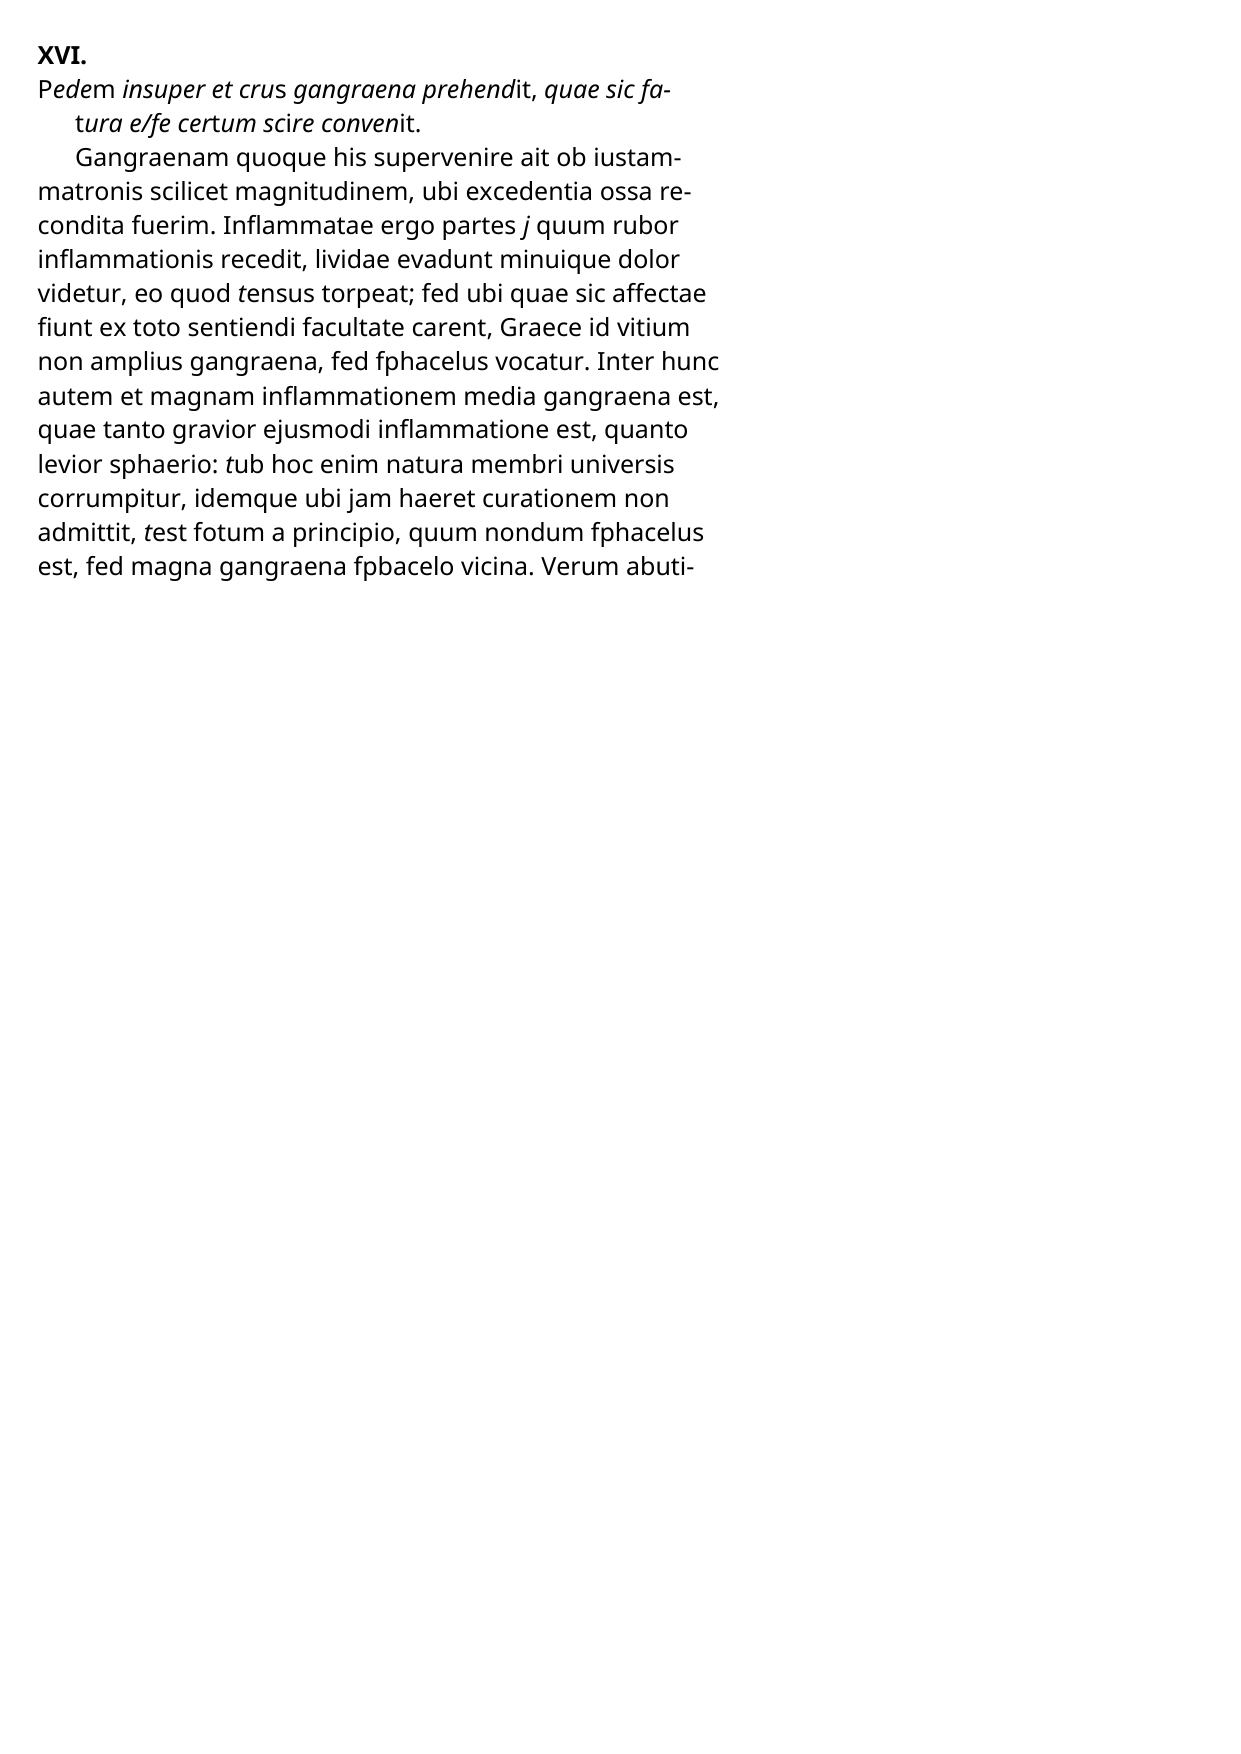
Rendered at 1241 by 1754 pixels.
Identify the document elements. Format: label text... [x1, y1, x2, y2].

subtitle XVI. [37, 37, 1203, 72]
text Pedem insuper et crus gangraena prehendit, quae sic fa- tura e/fe certum scire convenit. [37, 72, 1203, 140]
text Gangraenam quoque his supervenire ait ob iustam- matronis scilicet magnitudinem, ubi excedentia ossa re- condita fuerim. Inflammatae ergo partes j quum rubor inflammationis recedit, lividae evadunt minuique dolor videtur, eo quod tensus torpeat; fed ubi quae sic affectae fiunt ex toto sentiendi facultate carent, Graece id vitium non amplius gangraena, fed fphacelus vocatur. Inter hunc autem et magnam inflammationem media gangraena est, quae tanto gravior ejusmodi inflammatione est, quanto levior sphaerio: tub hoc enim natura membri universis corrumpitur, idemque ubi jam haeret curationem non admittit, test fotum a principio, quum nondum fphacelus est, fed magna gangraena fpbacelo vicina. Verum abuti- [37, 140, 1203, 582]
